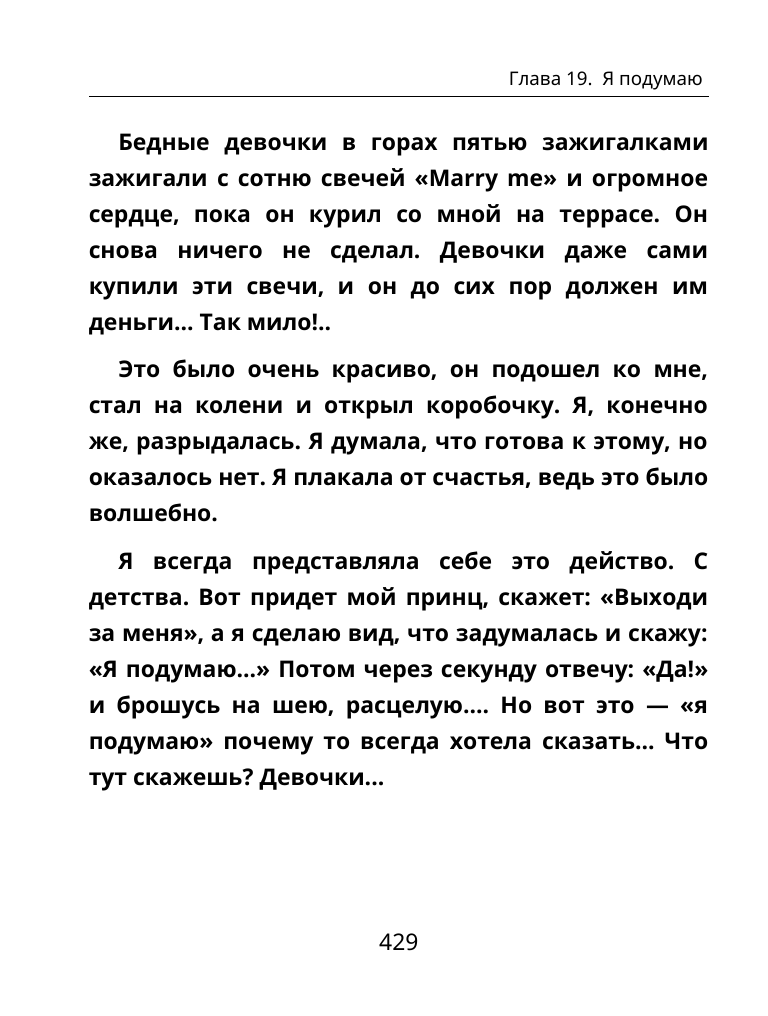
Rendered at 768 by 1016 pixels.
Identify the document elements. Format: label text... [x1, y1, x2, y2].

text Это было очень красиво, он подошел ко мне, стал на колени и открыл коробочку. Я, конечно же, разрыдалась. Я думала, что готова к этому, но оказалось нет. Я плакала от счастья, ведь это было волшебно. [88, 353, 709, 528]
text Я всегда представляла себе это действо. С детства. Вот придет мой принц, скажет: «Выходи за меня», а я сделаю вид, что задумалась и скажу: «Я подумаю...» Потом через секунду отвечу: «Да!» и брошусь на шею, расцелую.... Но вот это — «я подумаю» почему то всегда хотела сказать... Что тут скажешь? Девочки... [88, 545, 709, 792]
text Бедные девочки в горах пятью зажигалками зажигали с сотню свечей «Marry me» и огромное сердце, пока он курил со мной на террасе. Он снова ничего не сделал. Девочки даже сами купили эти свечи, и он до сих пор должен им деньги... Так мило!.. [88, 126, 709, 337]
